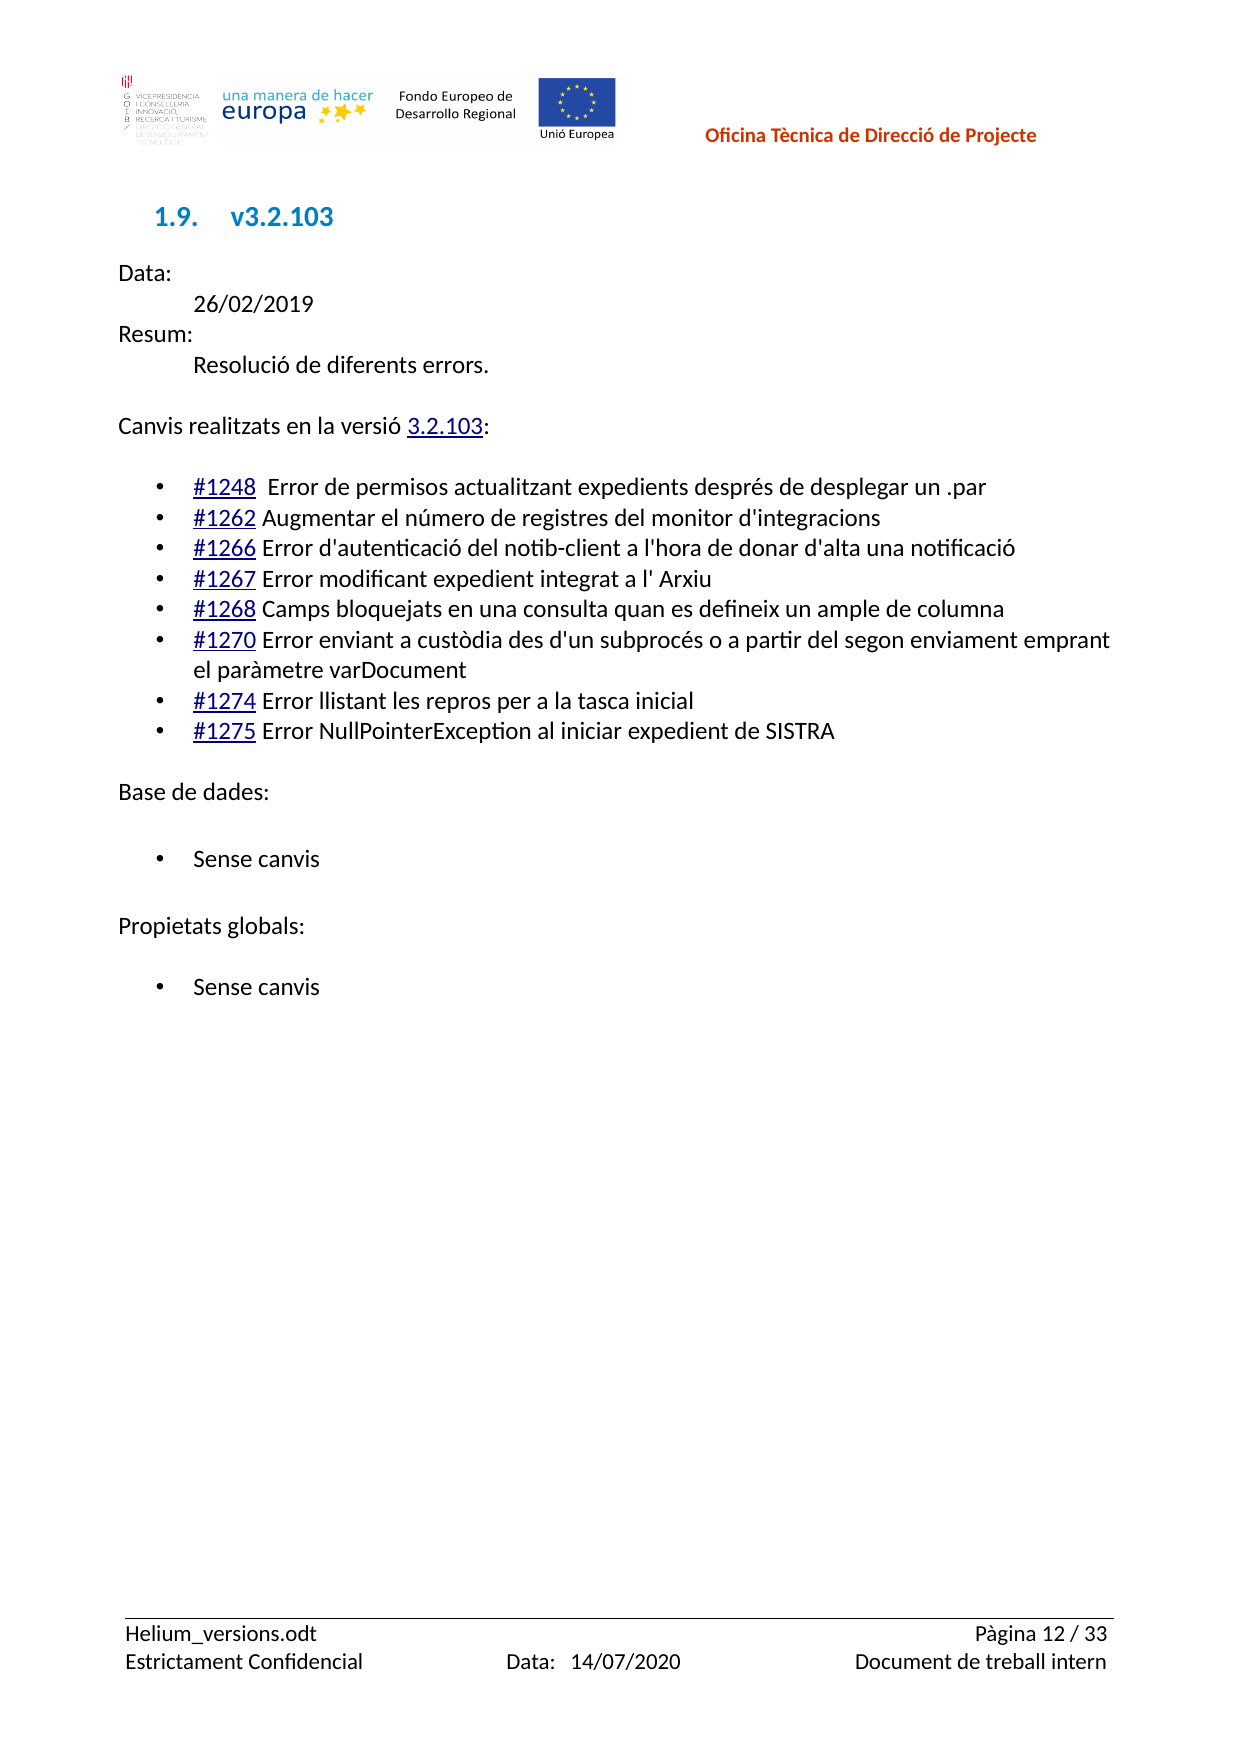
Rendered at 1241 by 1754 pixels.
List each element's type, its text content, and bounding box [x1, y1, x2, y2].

text Resum: [118, 319, 1122, 349]
picture [118, 73, 213, 147]
text Data: [118, 258, 1122, 288]
list #1270 Error enviant a custòdia des d'un subprocés o a partir del segon enviament emprant el paràmetre varDocument [156, 624, 1122, 685]
list #1267 Error modificant expedient integrat a l' Arxiu [156, 563, 1122, 593]
list Sense canvis [156, 843, 1122, 874]
text Base de dades: [118, 776, 1122, 807]
list #1262 Augmentar el número de registres del monitor d'integracions [156, 502, 1122, 532]
picture [219, 73, 621, 147]
list Sense canvis [156, 971, 1122, 1002]
list #1248 Error de permisos actualitzant expedients després de desplegar un .par [156, 471, 1122, 502]
list #1274 Error llistant les repros per a la tasca inicial [156, 685, 1122, 715]
text Resolució de diferents errors. [118, 349, 1122, 380]
list #1275 Error NullPointerException al iniciar expedient de SISTRA [156, 715, 1122, 746]
text Canvis realitzats en la versió 3.2.103: [118, 410, 1122, 441]
list #1266 Error d'autenticació del notib-client a l'hora de donar d'alta una notificació [156, 532, 1122, 563]
text 26/02/2019 [118, 288, 1122, 319]
subtitle v3.2.103 [153, 198, 1122, 234]
list #1268 Camps bloquejats en una consulta quan es defineix un ample de columna [156, 593, 1122, 624]
text Propietats globals: [118, 910, 1122, 941]
